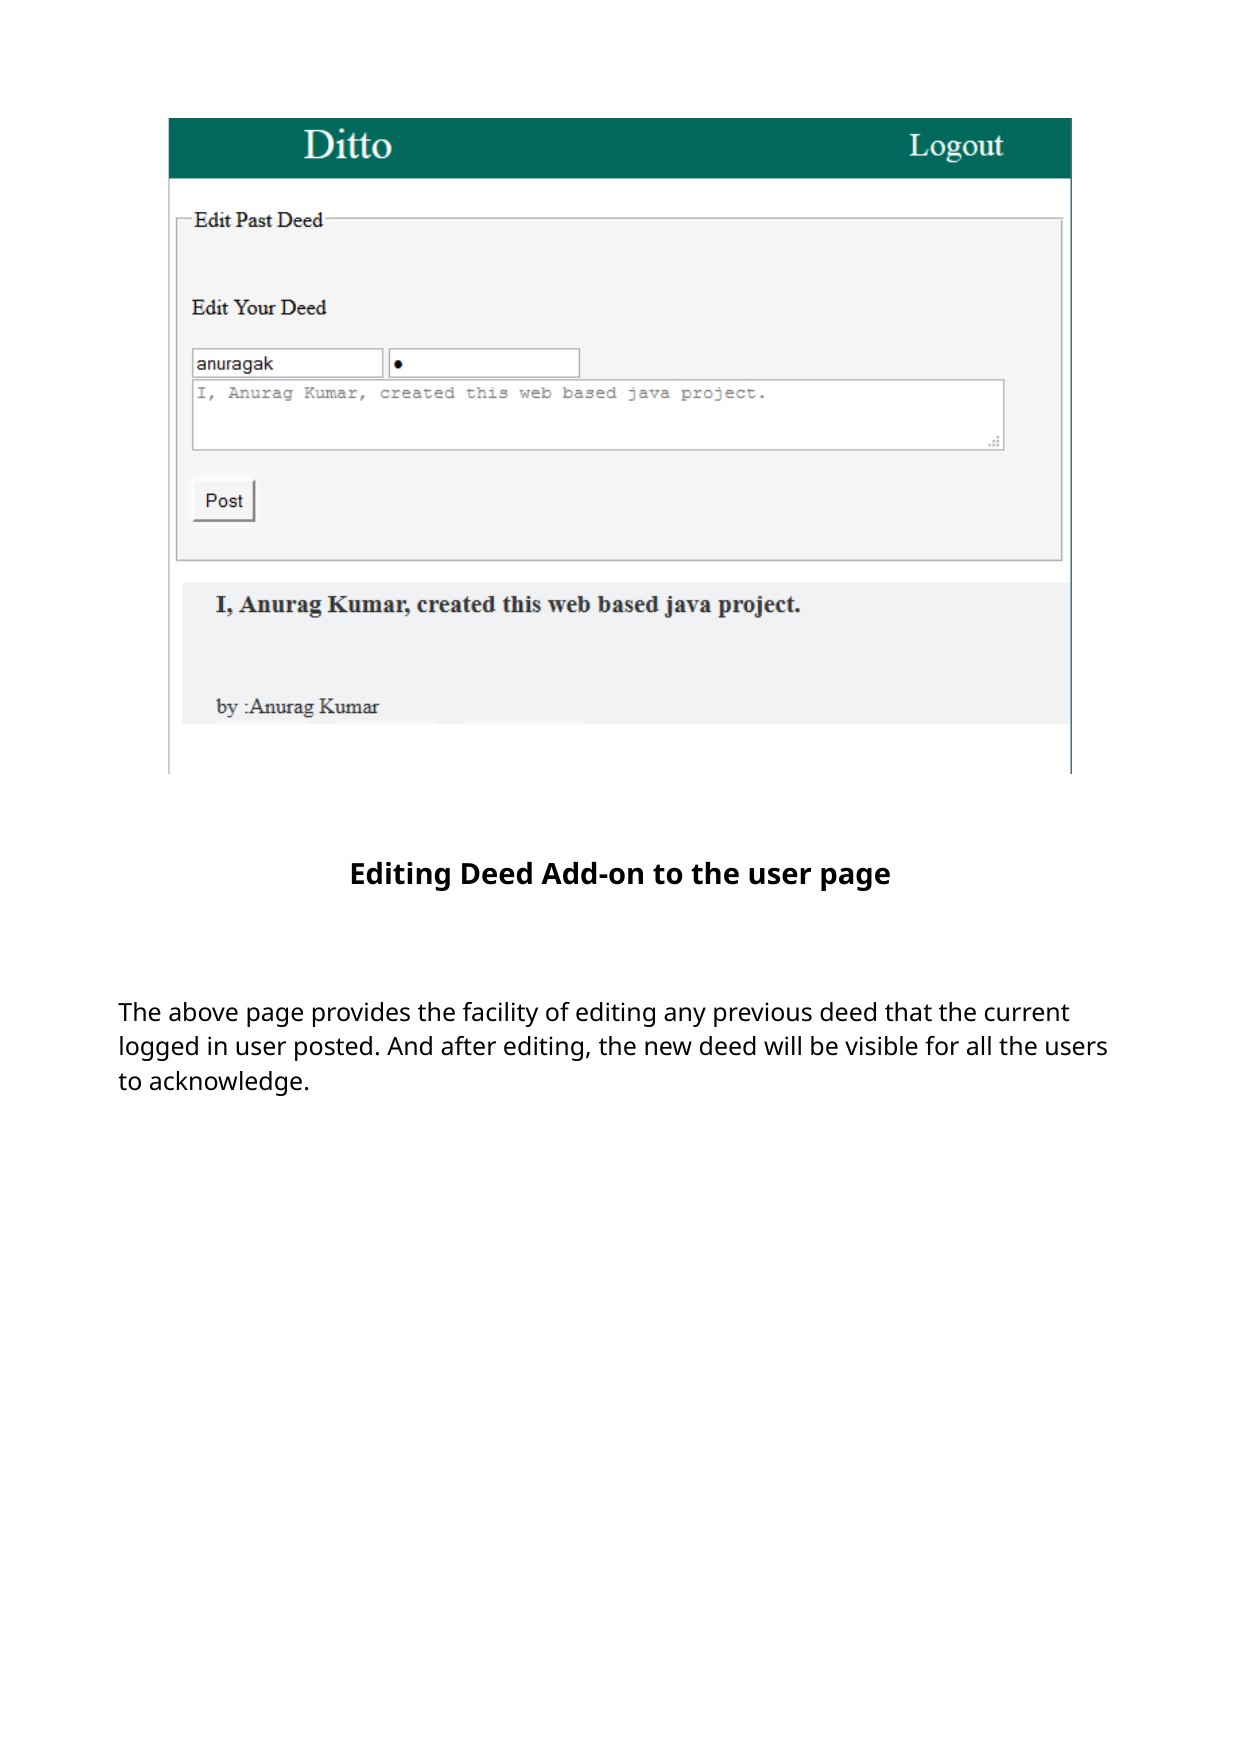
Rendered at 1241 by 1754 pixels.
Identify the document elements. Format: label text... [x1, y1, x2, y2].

text The above page provides the facility of editing any previous deed that the current logged in user posted. And after editing, the new deed will be visible for all the users to acknowledge. [118, 995, 1122, 1097]
picture [168, 118, 1072, 774]
text Editing Deed Add-on to the user page [118, 853, 1122, 893]
